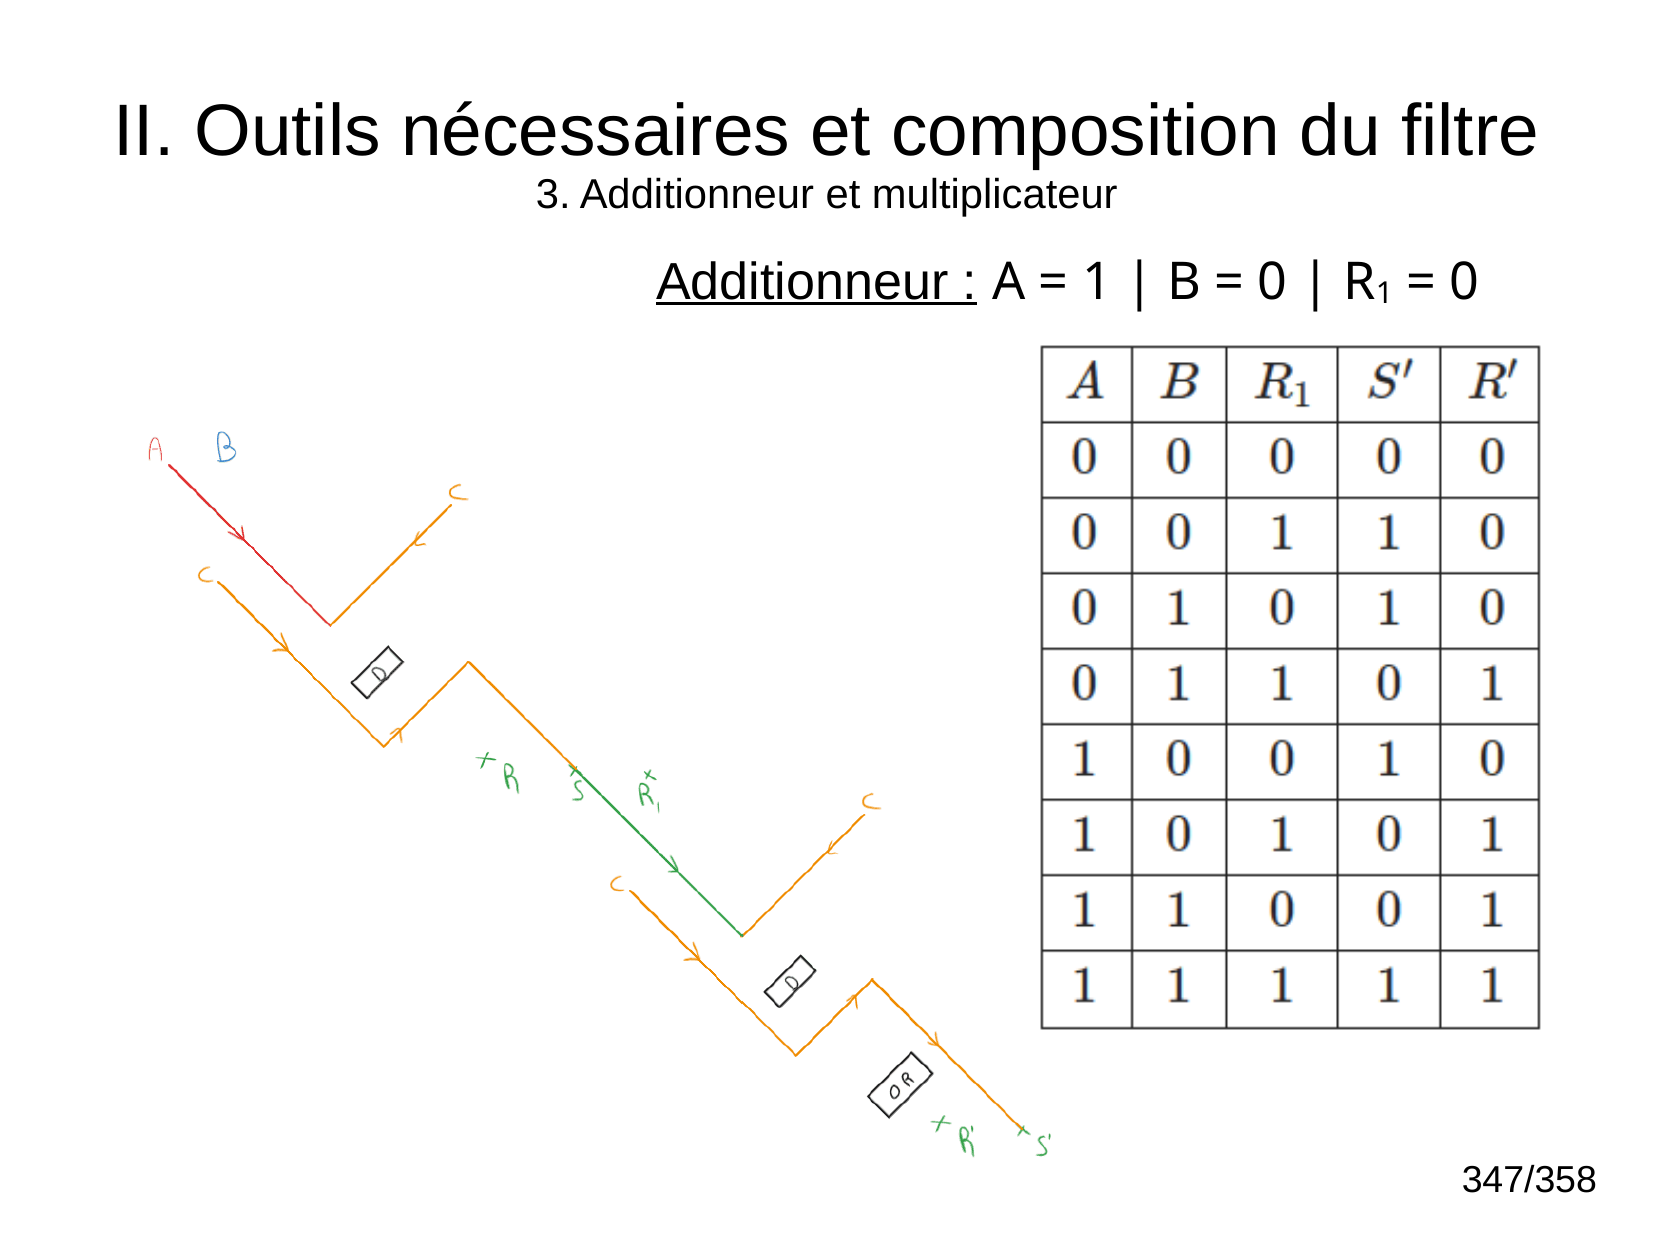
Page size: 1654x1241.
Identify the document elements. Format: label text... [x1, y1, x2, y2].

text_box <number>/358 [1447, 1151, 1654, 1209]
title II. Outils nécessaires et composition du filtre 3. Additionneur et multiplicateur [82, 49, 1571, 257]
picture [120, 338, 1551, 1180]
text_box Additionneur : A = 1 | B = 0 | R1 = 0 [641, 236, 1453, 312]
